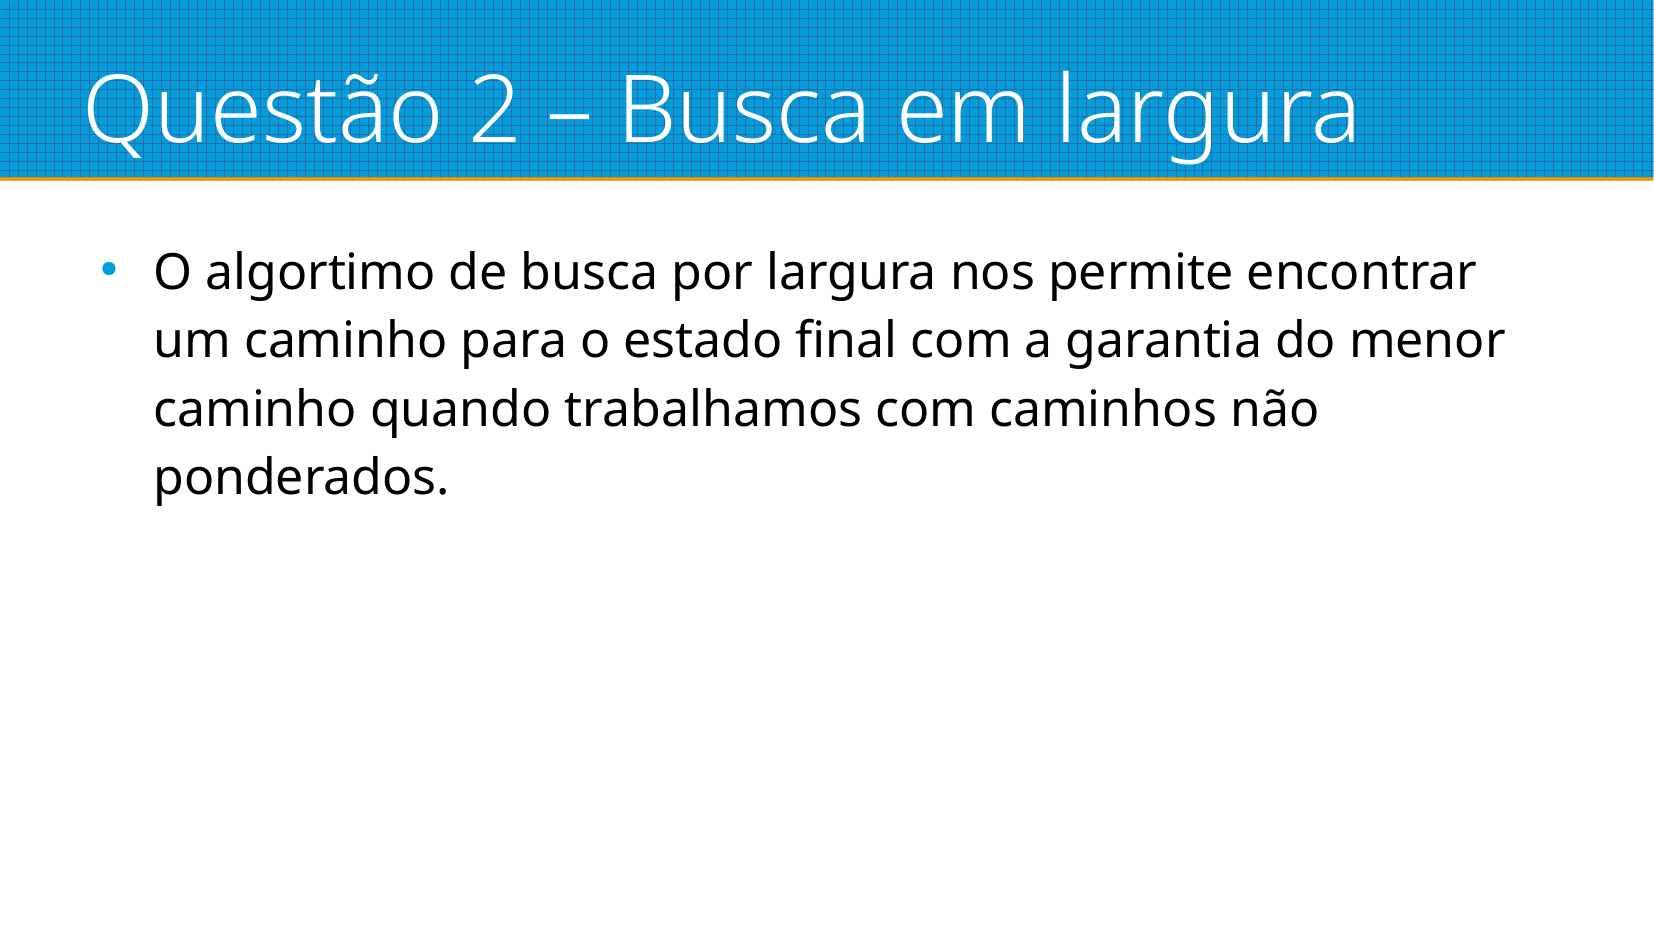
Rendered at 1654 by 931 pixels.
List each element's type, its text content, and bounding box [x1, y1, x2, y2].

list O algortimo de busca por largura nos permite encontrar um caminho para o estado final com a garantia do menor caminho quando trabalhamos com caminhos não ponderados. [82, 236, 1563, 811]
title Questão 2 – Busca em largura [82, 14, 1571, 171]
